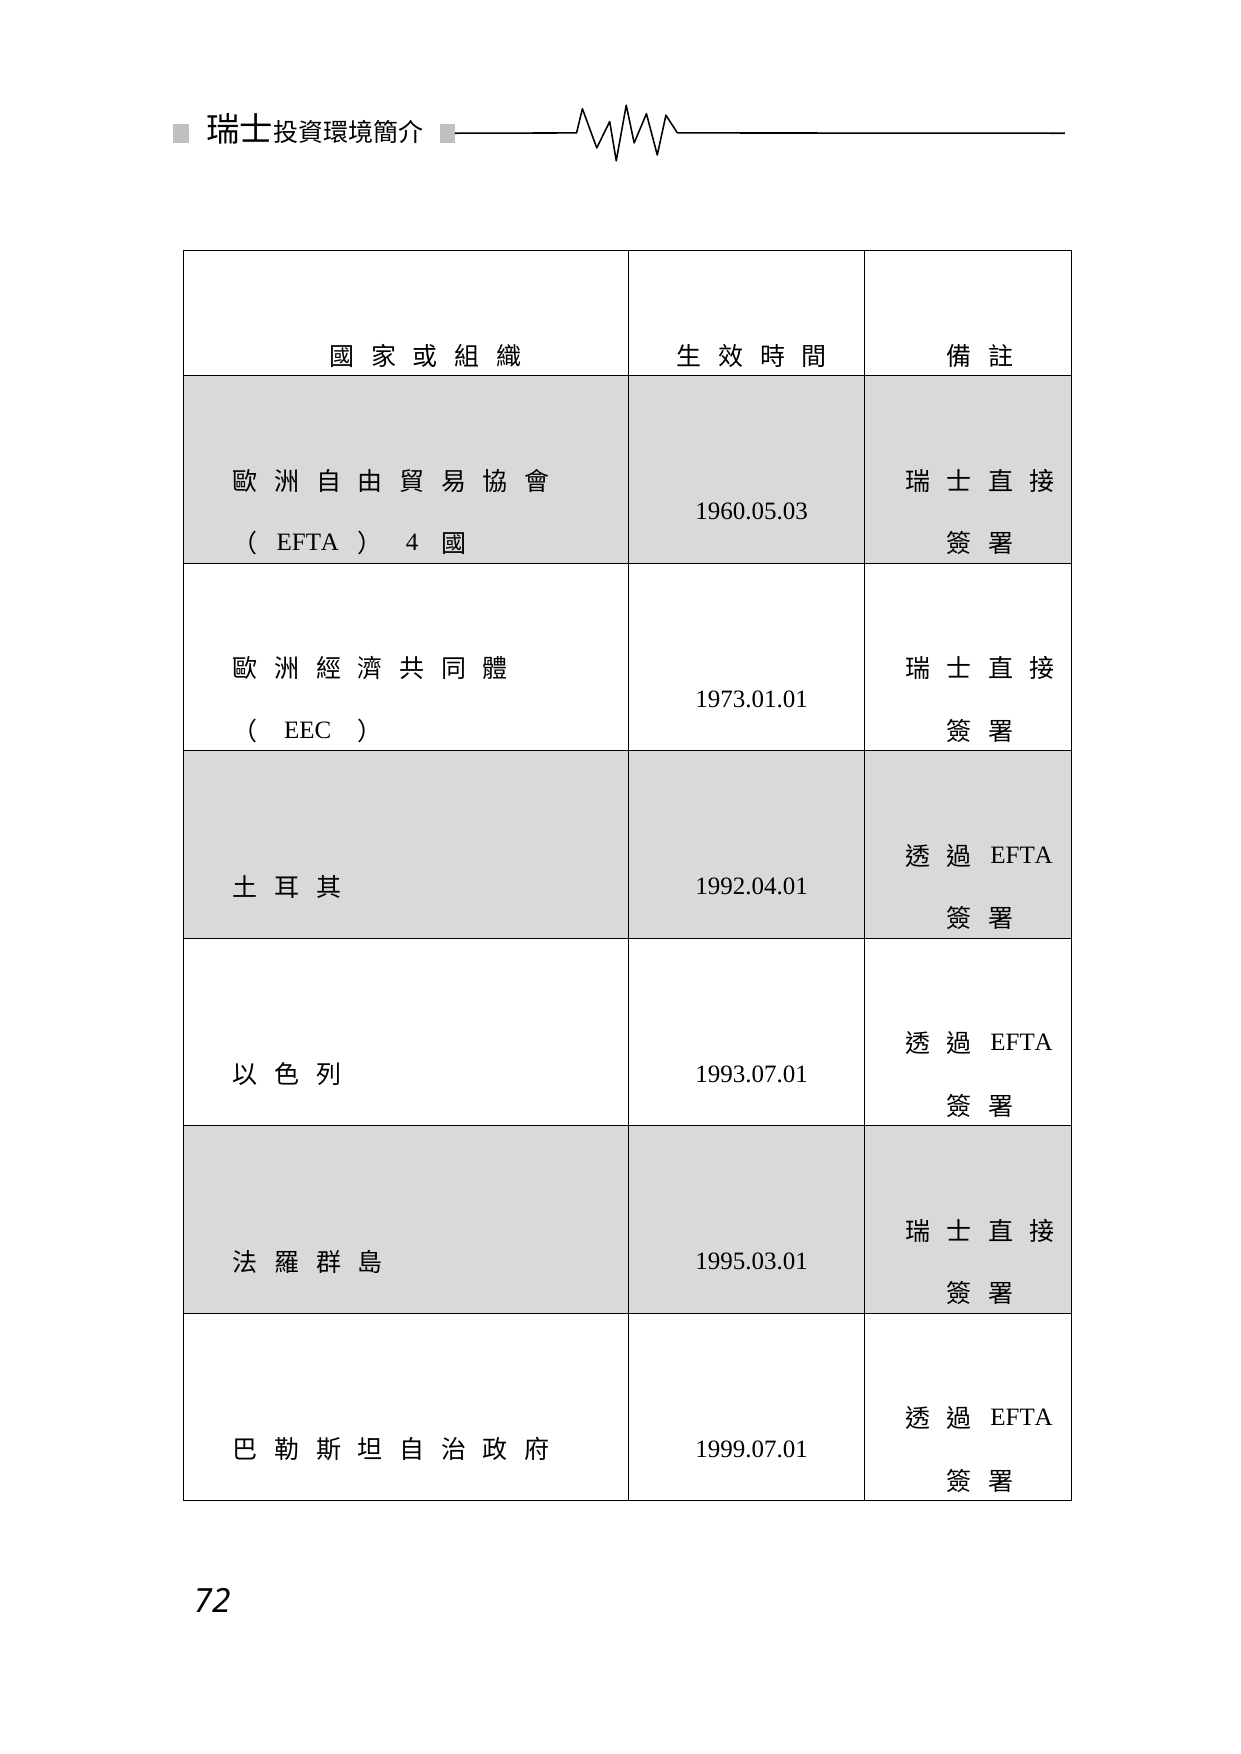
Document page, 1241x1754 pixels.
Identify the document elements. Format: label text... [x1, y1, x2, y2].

table_cell 瑞士直接簽署 [865, 376, 1071, 563]
table_cell 1993.07.01 [629, 939, 864, 1125]
table_cell 1960.05.03 [629, 376, 864, 563]
table_cell 1973.01.01 [629, 564, 864, 750]
table_cell 土耳其 [184, 751, 628, 938]
table_cell 以色列 [184, 939, 628, 1125]
table_cell 透過EFTA簽署 [865, 751, 1071, 938]
table_header 國家或組織 [184, 251, 628, 375]
table_cell 瑞士直接簽署 [865, 1126, 1071, 1313]
table_cell 歐洲經濟共同體（EEC） [184, 564, 628, 750]
table_cell 透過EFTA簽署 [865, 939, 1071, 1125]
table_cell 1995.03.01 [629, 1126, 864, 1313]
table_cell 歐洲自由貿易協會（EFTA）4國 [184, 376, 628, 563]
table_header 生效時間 [629, 251, 864, 375]
table_cell 1999.07.01 [629, 1314, 864, 1500]
table_cell 法羅群島 [184, 1126, 628, 1313]
table_cell 透過EFTA簽署 [865, 1314, 1071, 1500]
table_cell 1992.04.01 [629, 751, 864, 938]
table_cell 巴勒斯坦自治政府 [184, 1314, 628, 1500]
table_header 備註 [865, 251, 1071, 375]
table_cell 瑞士直接簽署 [865, 564, 1071, 750]
